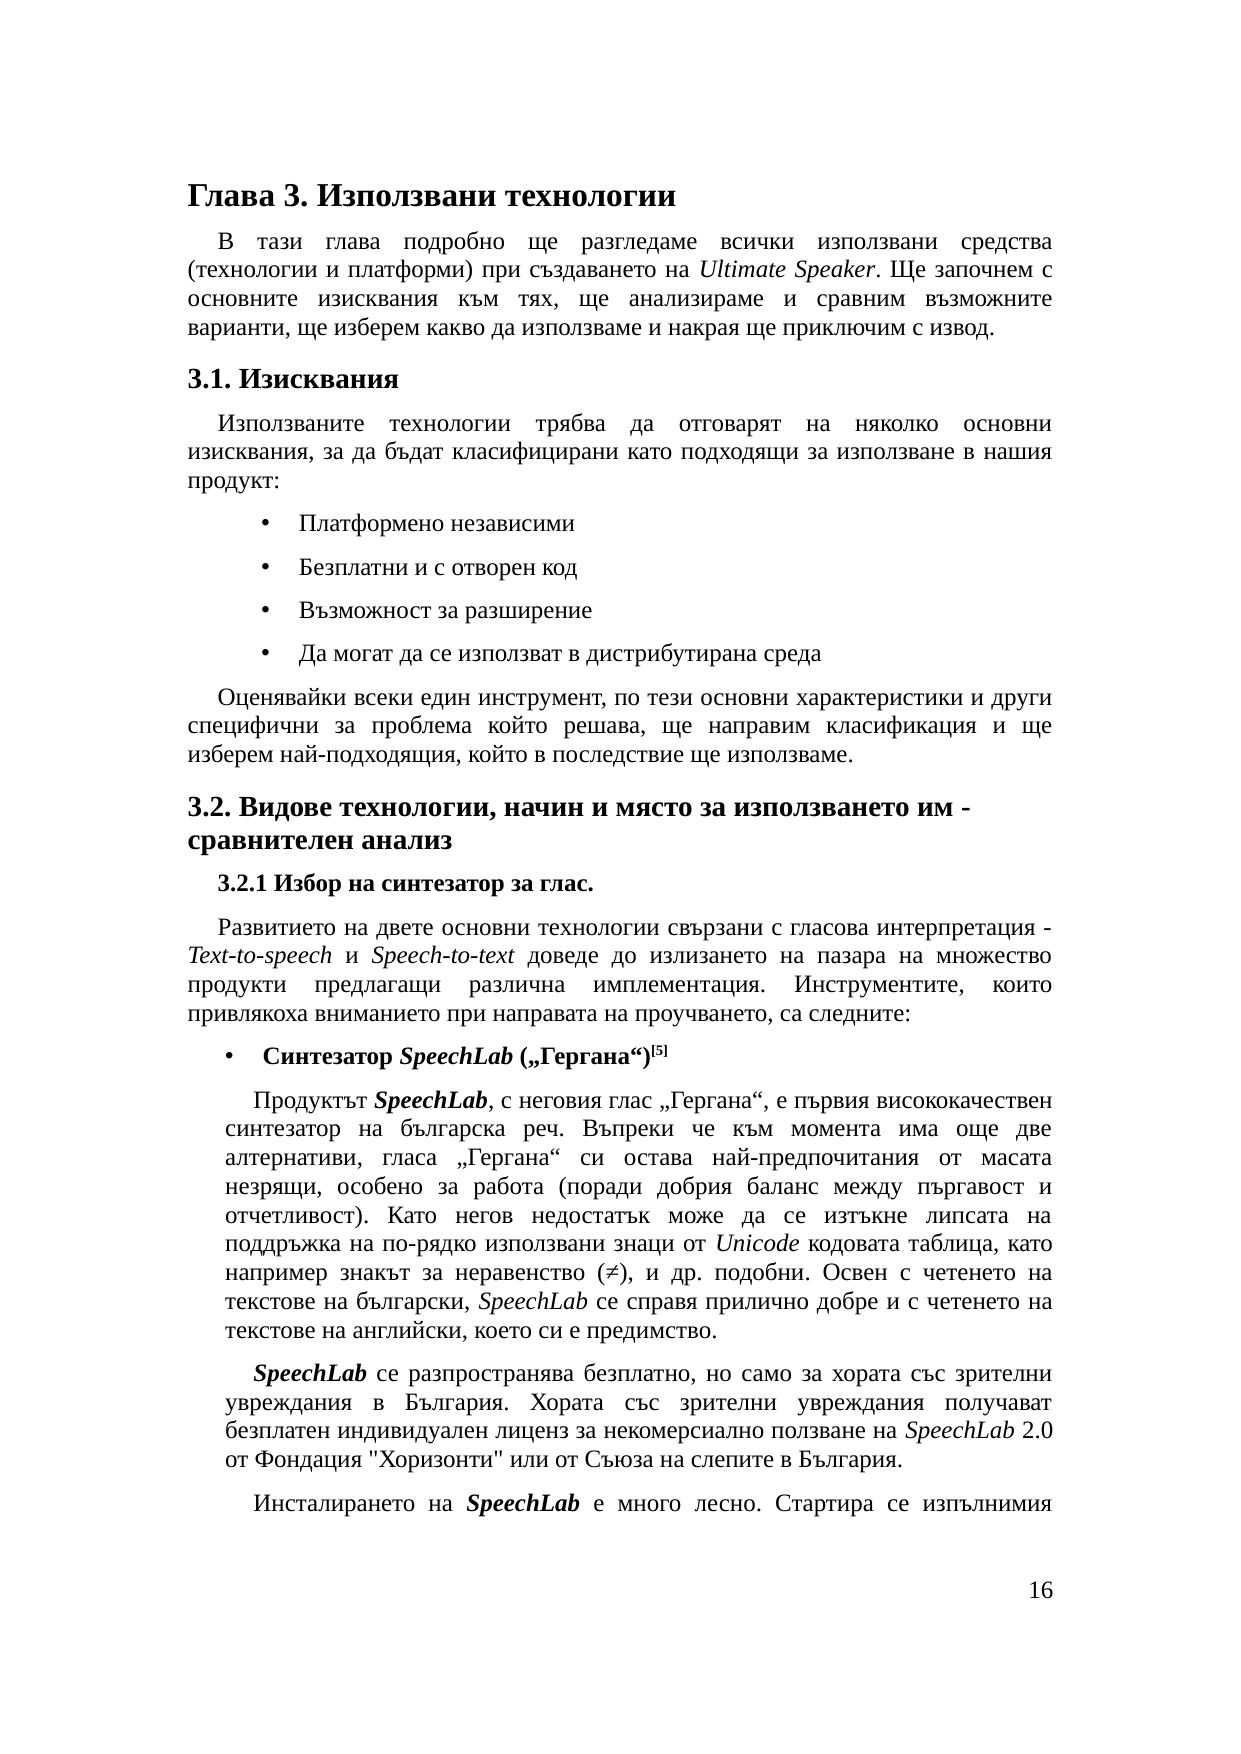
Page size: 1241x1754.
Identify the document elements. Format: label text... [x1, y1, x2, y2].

list Синтезатор SpeechLab („Гергана“)[5] [225, 1041, 1053, 1070]
text Инсталирането на SpeechLab е много лесно. Стартира се изпълнимия [225, 1488, 1053, 1516]
text Продуктът SpeechLab, с неговия глас „Гергана“, е първия висококачествен синтезатор на българска реч. Въпреки че към момента има още две алтернативи, гласа „Гергана“ си остава най-предпочитания от масата незрящи, особено за работа (поради добрия баланс между пъргавост и отчетливост). Като негов недостатък може да се изтъкне липсата на поддръжка на по-рядко използвани знаци от Unicode кодовата таблица, като например знакът за неравенство (≠), и др. подобни. Освен с четенето на текстове на български, SpeechLab се справя прилично добре и с четенето на текстове на английски, което си е предимство. [225, 1085, 1053, 1343]
subtitle Глава 3. Използвани технологии [187, 175, 1053, 213]
subtitle 3.1. Изисквания [187, 362, 1053, 395]
text SpeechLab се разпространява безплатно, но само за хората със зрителни увреждания в България. Хората със зрителни увреждания получават безплатен индивидуален лиценз за некомерсиално ползване на SpeechLab 2.0 от Фондация "Хоризонти" или от Съюза на слепите в България. [225, 1358, 1053, 1473]
list Възможност за разширение [261, 595, 1053, 624]
list Да могат да се използват в дистрибутирана среда [261, 638, 1053, 667]
text 3.2.1 Избор на синтезатор за глас. [187, 868, 1053, 897]
list Безплатни и с отворен код [261, 552, 1053, 581]
text Развитието на двете основни технологии свързани с гласова интерпретация - Text-to-speech и Speech-to-text доведе до излизането на пазара на множество продукти предлагащи различна имплементация. Инструментите, които привлякоха вниманието при направата на проучването, са следните: [187, 912, 1053, 1027]
list Платформено независими [261, 508, 1053, 537]
text Оценявайки всеки един инструмент, по тези основни характеристики и други специфични за проблема който решава, ще направим класификация и ще изберем най-подходящия, който в последствие ще използваме. [187, 682, 1053, 768]
subtitle 3.2. Видове технологии, начин и място за използването им - сравнителен анализ [187, 789, 1053, 856]
text В тази глава подробно ще разгледаме всички използвани средства (технологии и платформи) при създаването на Ultimate Speaker. Ще започнем с основните изисквания към тях, ще анализираме и сравним възможните варианти, ще изберем какво да използваме и накрая ще приключим с извод. [187, 226, 1053, 341]
text Използваните технологии трябва да отговарят на няколко основни изисквания, за да бъдат класифицирани като подходящи за използване в нашия продукт: [187, 408, 1053, 494]
